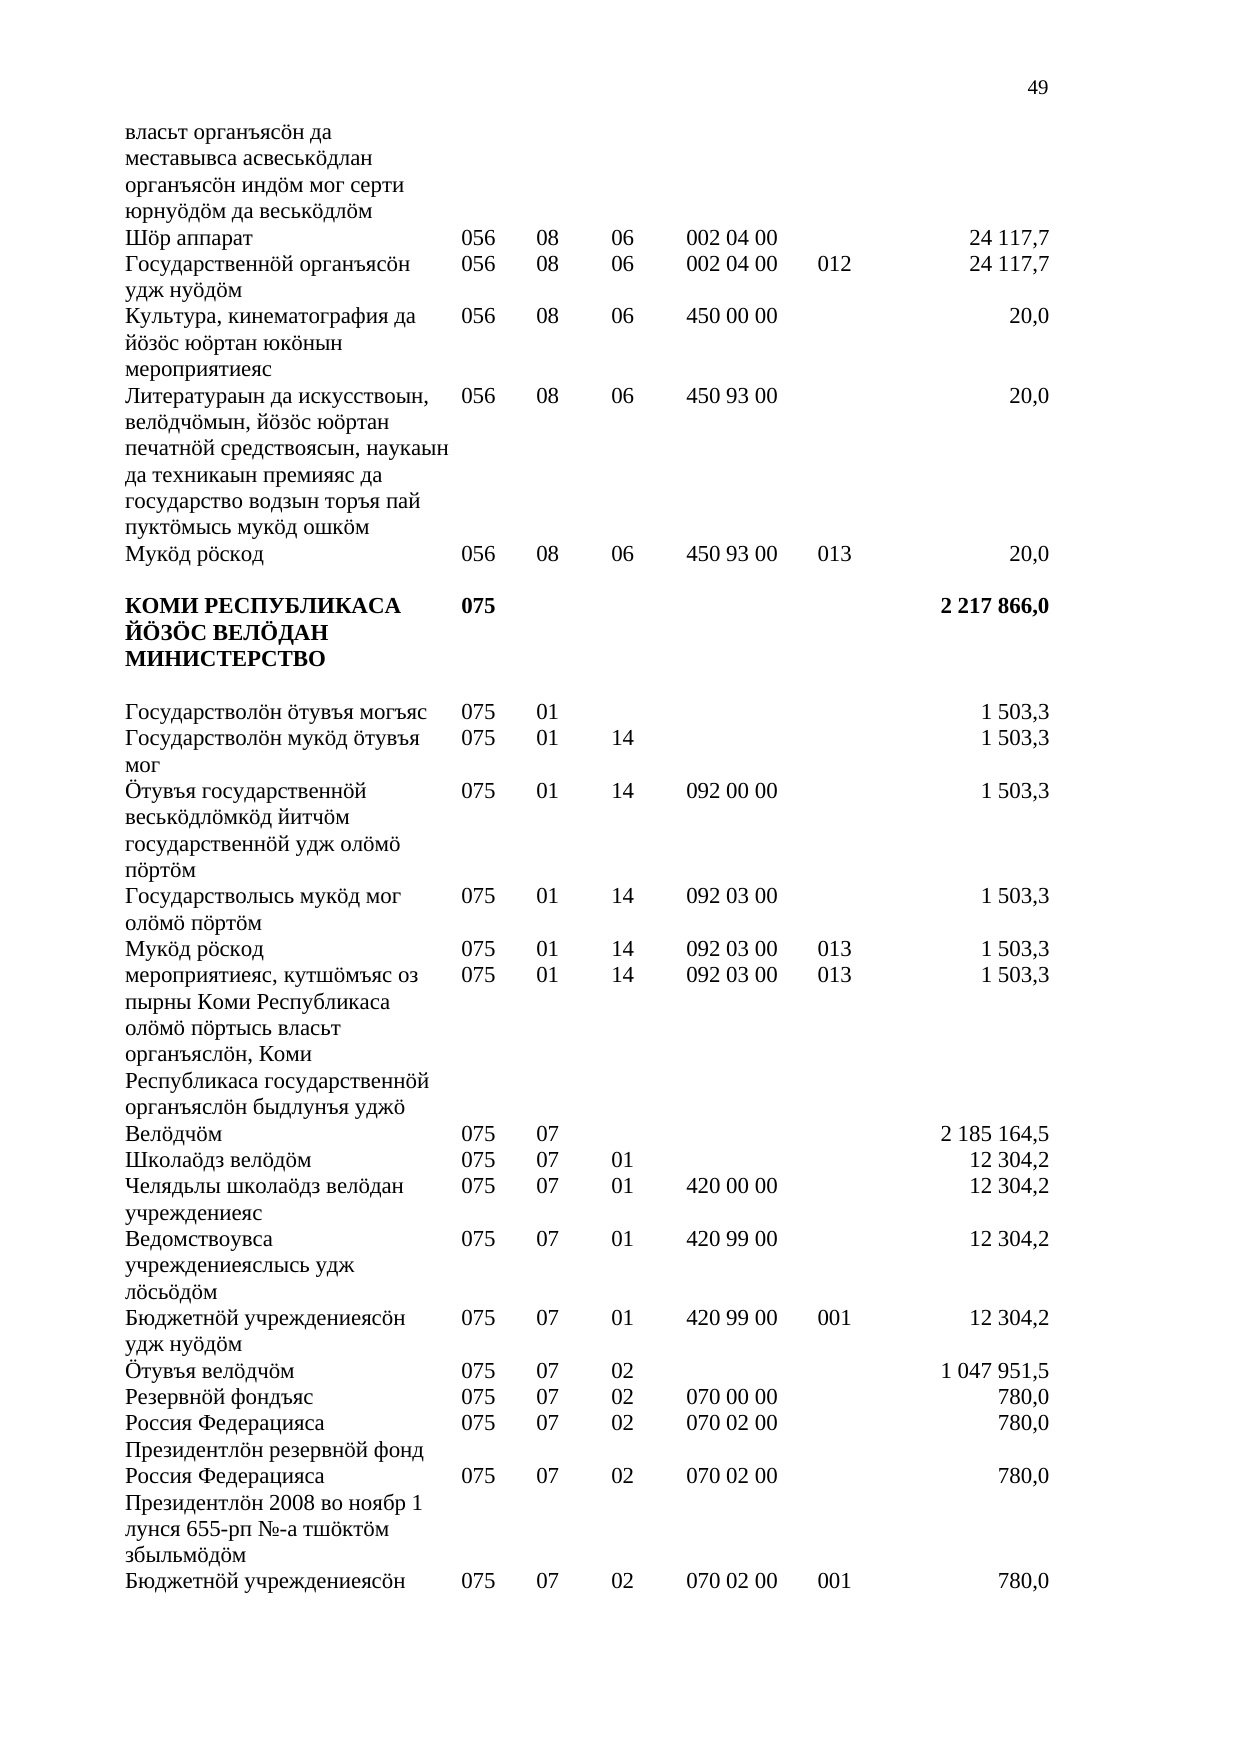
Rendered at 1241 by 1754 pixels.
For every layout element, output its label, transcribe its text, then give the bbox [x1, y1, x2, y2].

table_cell [811, 1172, 886, 1225]
table_cell [1055, 1383, 1093, 1409]
table_cell 001 [811, 1568, 886, 1594]
table_cell 1 503,3 [886, 698, 1055, 724]
table_cell [1055, 303, 1093, 382]
table_cell [811, 1383, 886, 1409]
table_cell [1055, 935, 1093, 961]
table_cell 013 [811, 961, 886, 1119]
table_cell 420 99 00 [680, 1225, 811, 1304]
table_cell [680, 1146, 811, 1172]
table_cell Велöдчöм [119, 1120, 455, 1146]
table_cell 013 [811, 935, 886, 961]
table_cell 07 [530, 1120, 605, 1146]
table_cell [1055, 1120, 1093, 1146]
table_cell Литератураын да искусствоын, велöдчöмын, йöзöс юöртан печатнöй средствоясын, наукаын да техникаын премияяс да государство водзын торъя пай пуктöмысь мукöд ошкöм [119, 382, 455, 540]
table_cell [886, 118, 1055, 223]
table_cell 2 185 164,5 [886, 1120, 1055, 1146]
table_cell 08 [530, 382, 605, 540]
table_cell [811, 883, 886, 935]
table_cell [1055, 1462, 1093, 1568]
table_cell 12 304,2 [886, 1225, 1055, 1304]
table_cell [1055, 382, 1093, 540]
table_cell 075 [455, 1410, 530, 1462]
table_cell [1055, 1304, 1093, 1357]
table_cell 24 117,7 [886, 250, 1055, 303]
table_cell [1055, 698, 1093, 724]
table_cell власьт органъясöн да меставывса асвеськöдлан органъясöн индöм мог серти юрнуöдöм да веськöдлöм [119, 118, 455, 223]
table_cell 002 04 00 [680, 250, 811, 303]
table_cell 075 [455, 1146, 530, 1172]
table_cell 013 [811, 540, 886, 592]
table_cell 14 [605, 935, 680, 961]
table_cell 12 304,2 [886, 1146, 1055, 1172]
table_cell 056 [455, 224, 530, 250]
table_cell 24 117,7 [886, 224, 1055, 250]
table_cell [1055, 1357, 1093, 1383]
table_cell 01 [530, 777, 605, 882]
table_cell 075 [455, 724, 530, 777]
table_cell 075 [455, 593, 530, 698]
table_cell 070 02 00 [680, 1462, 811, 1568]
table_cell 002 04 00 [680, 224, 811, 250]
table_cell [811, 1225, 886, 1304]
table_cell [530, 118, 605, 223]
table_cell [811, 1462, 886, 1568]
table_cell [1055, 250, 1093, 303]
table_cell 02 [605, 1383, 680, 1409]
table_cell [811, 698, 886, 724]
table_cell 075 [455, 1568, 530, 1594]
table_cell 012 [811, 250, 886, 303]
table_cell 056 [455, 250, 530, 303]
table_cell Россия Федерацияса Президентлöн 2008 во ноябр 1 лунся 655-рп №-а тшöктöм збыльмöдöм [119, 1462, 455, 1568]
table_cell 08 [530, 250, 605, 303]
table_cell 075 [455, 1383, 530, 1409]
table_cell 070 02 00 [680, 1410, 811, 1462]
table_cell 056 [455, 540, 530, 592]
table_cell 07 [530, 1568, 605, 1594]
table_cell 075 [455, 961, 530, 1119]
table_cell 20,0 [886, 382, 1055, 540]
table_cell [811, 724, 886, 777]
table_cell [605, 593, 680, 698]
table_cell Государстволöн öтувъя могъяс [119, 698, 455, 724]
table_cell 780,0 [886, 1383, 1055, 1409]
table_cell 075 [455, 1225, 530, 1304]
table_cell 01 [605, 1225, 680, 1304]
table_cell 056 [455, 382, 530, 540]
table_cell 092 03 00 [680, 961, 811, 1119]
table_cell Шöр аппарат [119, 224, 455, 250]
table_cell Государстволöн мукöд öтувъя мог [119, 724, 455, 777]
table_cell 07 [530, 1410, 605, 1462]
table_cell [1055, 540, 1093, 592]
table_cell 12 304,2 [886, 1304, 1055, 1357]
table_cell 075 [455, 777, 530, 882]
table_cell [680, 1357, 811, 1383]
table_cell 02 [605, 1410, 680, 1462]
table_cell Школаöдз велöдöм [119, 1146, 455, 1172]
table_cell 02 [605, 1462, 680, 1568]
table_cell 07 [530, 1383, 605, 1409]
table_cell Мукöд рöскод [119, 935, 455, 961]
table_cell 092 03 00 [680, 935, 811, 961]
table_cell [455, 118, 530, 223]
table_cell 070 00 00 [680, 1383, 811, 1409]
table_cell [811, 1146, 886, 1172]
table_cell 075 [455, 883, 530, 935]
table_cell 070 02 00 [680, 1568, 811, 1594]
table_cell Россия Федерацияса Президентлöн резервнöй фонд [119, 1410, 455, 1462]
table_cell 14 [605, 961, 680, 1119]
table_cell 1 503,3 [886, 935, 1055, 961]
table_cell 08 [530, 224, 605, 250]
table_cell 07 [530, 1225, 605, 1304]
table_cell [811, 303, 886, 382]
table_cell Öтувъя велöдчöм [119, 1357, 455, 1383]
table_cell [1055, 1225, 1093, 1304]
table_cell [605, 1120, 680, 1146]
table_cell [1055, 1410, 1093, 1462]
table_cell 08 [530, 303, 605, 382]
table_cell 2 217 866,0 [886, 593, 1055, 698]
table_cell 075 [455, 1462, 530, 1568]
table_cell Ведомствоувса учреждениеяслысь удж лöсьöдöм [119, 1225, 455, 1304]
table_cell 07 [530, 1146, 605, 1172]
table_cell [1055, 777, 1093, 882]
table_cell 01 [605, 1172, 680, 1225]
table_cell 01 [530, 961, 605, 1119]
table_cell [605, 698, 680, 724]
table_cell [1055, 883, 1093, 935]
table_cell 14 [605, 777, 680, 882]
table_cell мероприятиеяс, кутшöмъяс оз пырны Коми Республикаса олöмö пöртысь власьт органъяслöн, Коми Республикаса государственнöй органъяслöн быдлунъя уджö [119, 961, 455, 1119]
table_cell [530, 593, 605, 698]
table_cell 1 503,3 [886, 883, 1055, 935]
table_cell Государстволысь мукöд мог олöмö пöртöм [119, 883, 455, 935]
table_cell [680, 698, 811, 724]
table_cell 1 503,3 [886, 777, 1055, 882]
table_cell Öтувъя государственнöй веськöдлöмкöд йитчöм государственнöй удж олöмö пöртöм [119, 777, 455, 882]
table_cell 075 [455, 698, 530, 724]
table_cell 1 503,3 [886, 961, 1055, 1119]
table_cell Бюджетнöй учреждениеясöн [119, 1568, 455, 1594]
table_cell [1055, 118, 1093, 223]
table_cell [1055, 724, 1093, 777]
table_cell 01 [530, 935, 605, 961]
table_cell 06 [605, 540, 680, 592]
table_cell 06 [605, 224, 680, 250]
table_cell 20,0 [886, 540, 1055, 592]
table_cell [1055, 224, 1093, 250]
table_cell 450 93 00 [680, 540, 811, 592]
table_cell 12 304,2 [886, 1172, 1055, 1225]
table_cell Резервнöй фондъяс [119, 1383, 455, 1409]
table_cell 780,0 [886, 1410, 1055, 1462]
table_cell 075 [455, 935, 530, 961]
table_cell [1055, 593, 1093, 698]
table_cell [680, 118, 811, 223]
table_cell 07 [530, 1462, 605, 1568]
table_cell Государственнöй органъясöн удж нуöдöм [119, 250, 455, 303]
table_cell 01 [530, 698, 605, 724]
table_cell 01 [605, 1146, 680, 1172]
table_cell [680, 1120, 811, 1146]
table_cell [1055, 1172, 1093, 1225]
table_cell 14 [605, 883, 680, 935]
table_cell [811, 118, 886, 223]
table_cell 07 [530, 1304, 605, 1357]
table_cell 092 03 00 [680, 883, 811, 935]
table_cell [680, 593, 811, 698]
table_cell 20,0 [886, 303, 1055, 382]
table_cell [811, 1120, 886, 1146]
table_cell 1 503,3 [886, 724, 1055, 777]
table_cell 075 [455, 1304, 530, 1357]
table_cell 001 [811, 1304, 886, 1357]
table_cell 01 [530, 883, 605, 935]
table_cell [811, 382, 886, 540]
table_cell 06 [605, 303, 680, 382]
table_cell 450 93 00 [680, 382, 811, 540]
table_cell [605, 118, 680, 223]
table_cell 075 [455, 1172, 530, 1225]
table_cell [680, 724, 811, 777]
table_cell Челядьлы школаöдз велöдан учреждениеяс [119, 1172, 455, 1225]
table_cell 07 [530, 1357, 605, 1383]
table_cell Мукöд рöскод [119, 540, 455, 592]
table_cell [811, 1357, 886, 1383]
table_cell 075 [455, 1120, 530, 1146]
table_cell 1 047 951,5 [886, 1357, 1055, 1383]
table_cell Культура, кинематография да йöзöс юöртан юкöнын мероприятиеяс [119, 303, 455, 382]
table_cell 420 00 00 [680, 1172, 811, 1225]
table_cell 092 00 00 [680, 777, 811, 882]
table_cell [811, 593, 886, 698]
table_cell 08 [530, 540, 605, 592]
table_cell 02 [605, 1568, 680, 1594]
table_cell 450 00 00 [680, 303, 811, 382]
table_cell 14 [605, 724, 680, 777]
table_cell 01 [605, 1304, 680, 1357]
table_cell 056 [455, 303, 530, 382]
table_cell 02 [605, 1357, 680, 1383]
table_cell 420 99 00 [680, 1304, 811, 1357]
table_cell [1055, 961, 1093, 1119]
table_cell КОМИ РЕСПУБЛИКАСА ЙÖЗÖС ВЕЛÖДАН МИНИСТЕРСТВО [119, 593, 455, 698]
table_cell 075 [455, 1357, 530, 1383]
table_cell Бюджетнöй учреждениеясöн удж нуöдöм [119, 1304, 455, 1357]
table_cell 780,0 [886, 1462, 1055, 1568]
table_cell 01 [530, 724, 605, 777]
table_cell [811, 777, 886, 882]
table_cell [811, 1410, 886, 1462]
table_cell [1055, 1146, 1093, 1172]
table_cell [1055, 1568, 1093, 1594]
table_cell 06 [605, 382, 680, 540]
table_cell 07 [530, 1172, 605, 1225]
table_cell 780,0 [886, 1568, 1055, 1594]
table_cell 06 [605, 250, 680, 303]
table_cell [811, 224, 886, 250]
